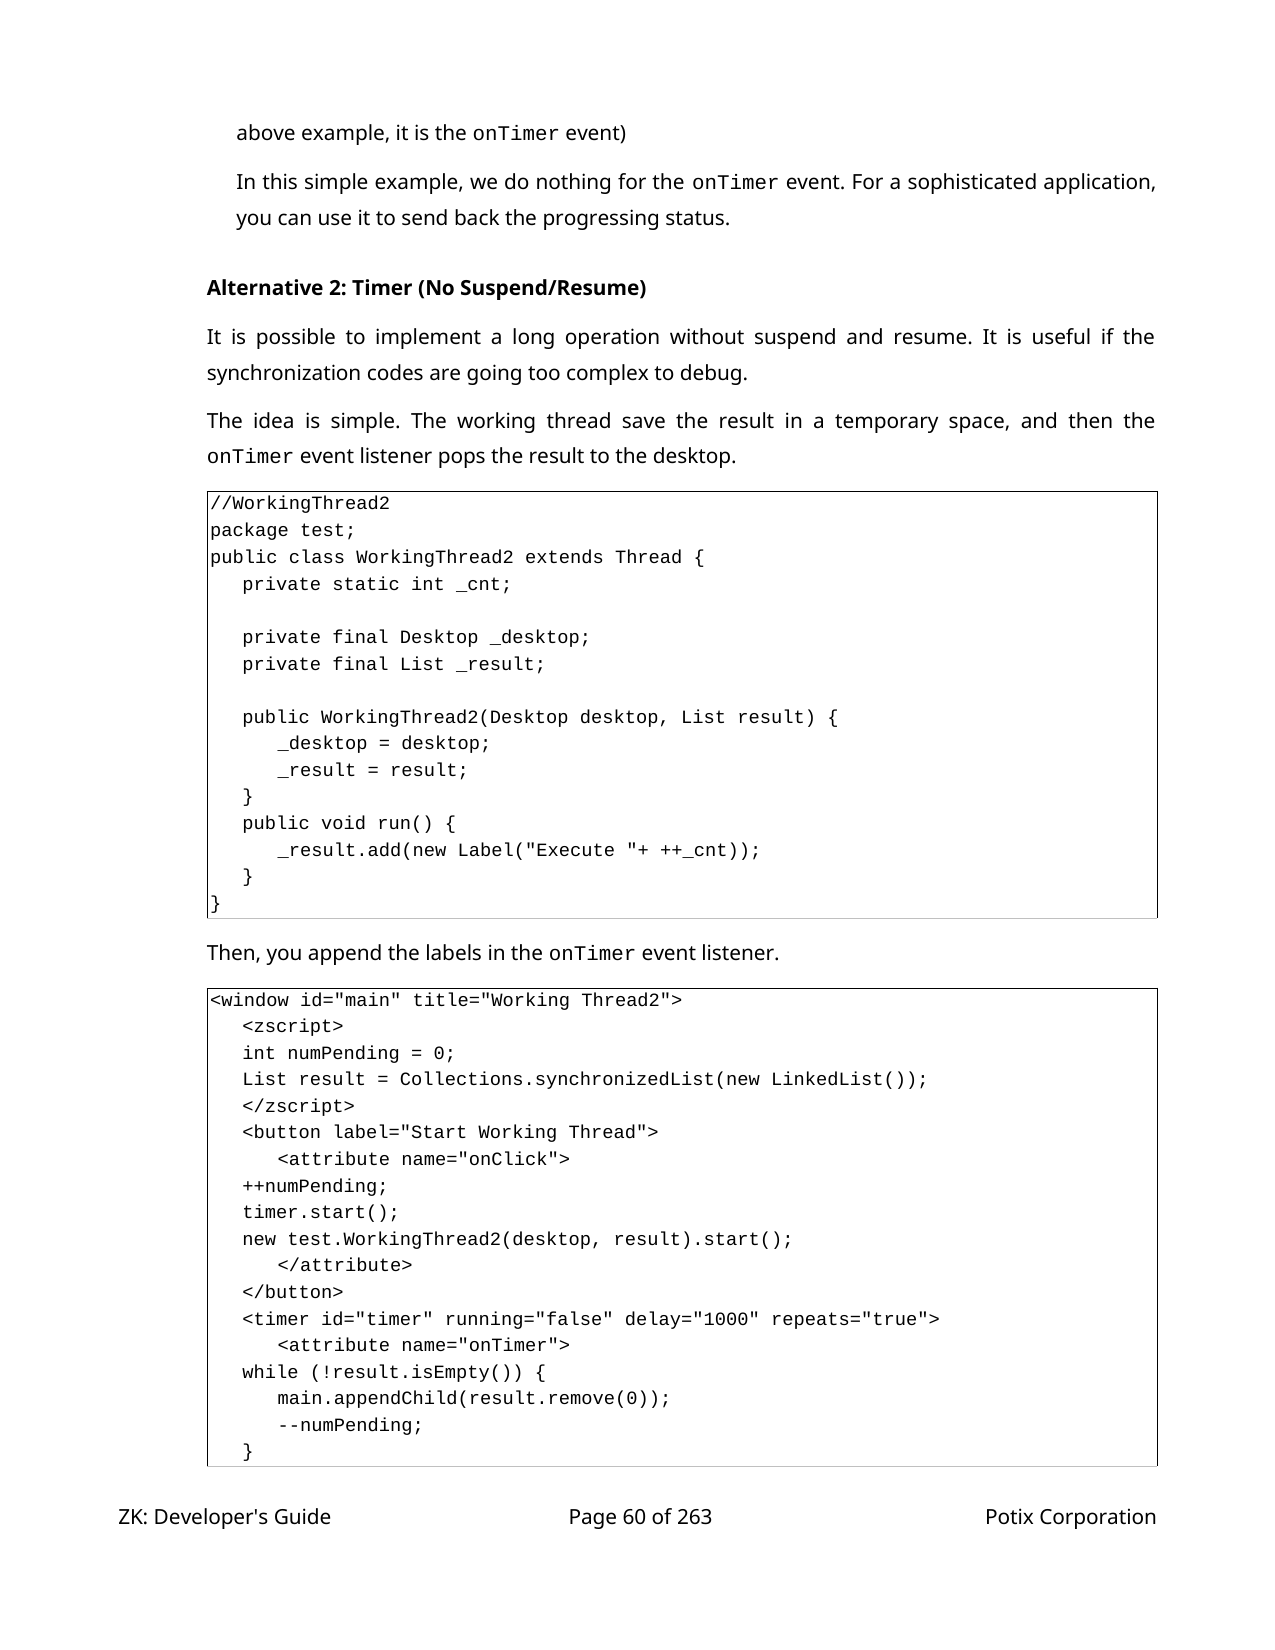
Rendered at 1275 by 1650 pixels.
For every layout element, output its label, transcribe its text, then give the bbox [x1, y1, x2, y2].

text In this simple example, we do nothing for the onTimer event. For a sophisticated application, you can use it to send back the progressing status. [236, 167, 1157, 231]
subtitle Alternative 2: Timer (No Suspend/Resume) [207, 273, 1157, 302]
text above example, it is the onTimer event) [236, 118, 1157, 147]
text public class WorkingThread2 extends Thread { private static int _cnt; private final Desktop _desktop; private final List _result; public WorkingThread2(Desktop desktop, List result) { _desktop = desktop; _result = result; } public void run() { _result.add(new Label("Execute "+ ++_cnt)); } } [208, 545, 1157, 918]
text package test; [208, 518, 1157, 542]
text It is possible to implement a long operation without suspend and resume. It is useful if the synchronization codes are going too complex to debug. [207, 322, 1157, 386]
text //WorkingThread2 [208, 492, 1157, 515]
text The idea is simple. The working thread save the result in a temporary space, and then the onTimer event listener pops the result to the desktop. [207, 406, 1157, 470]
text Then, you append the labels in the onTimer event listener. [207, 938, 1157, 967]
text <window id="main" title="Working Thread2"> <zscript> int numPending = 0; List result = Collections.synchronizedList(new LinkedList()); </zscript> <button label="Start Working Thread"> <attribute name="onClick"> ++numPending; timer.start(); new test.WorkingThread2(desktop, result).start(); </attribute> </button> <timer id="timer" running="false" delay="1000" repeats="true"> <attribute name="onTimer"> while (!result.isEmpty()) { main.appendChild(result.remove(0)); --numPending; } [208, 989, 1157, 1466]
